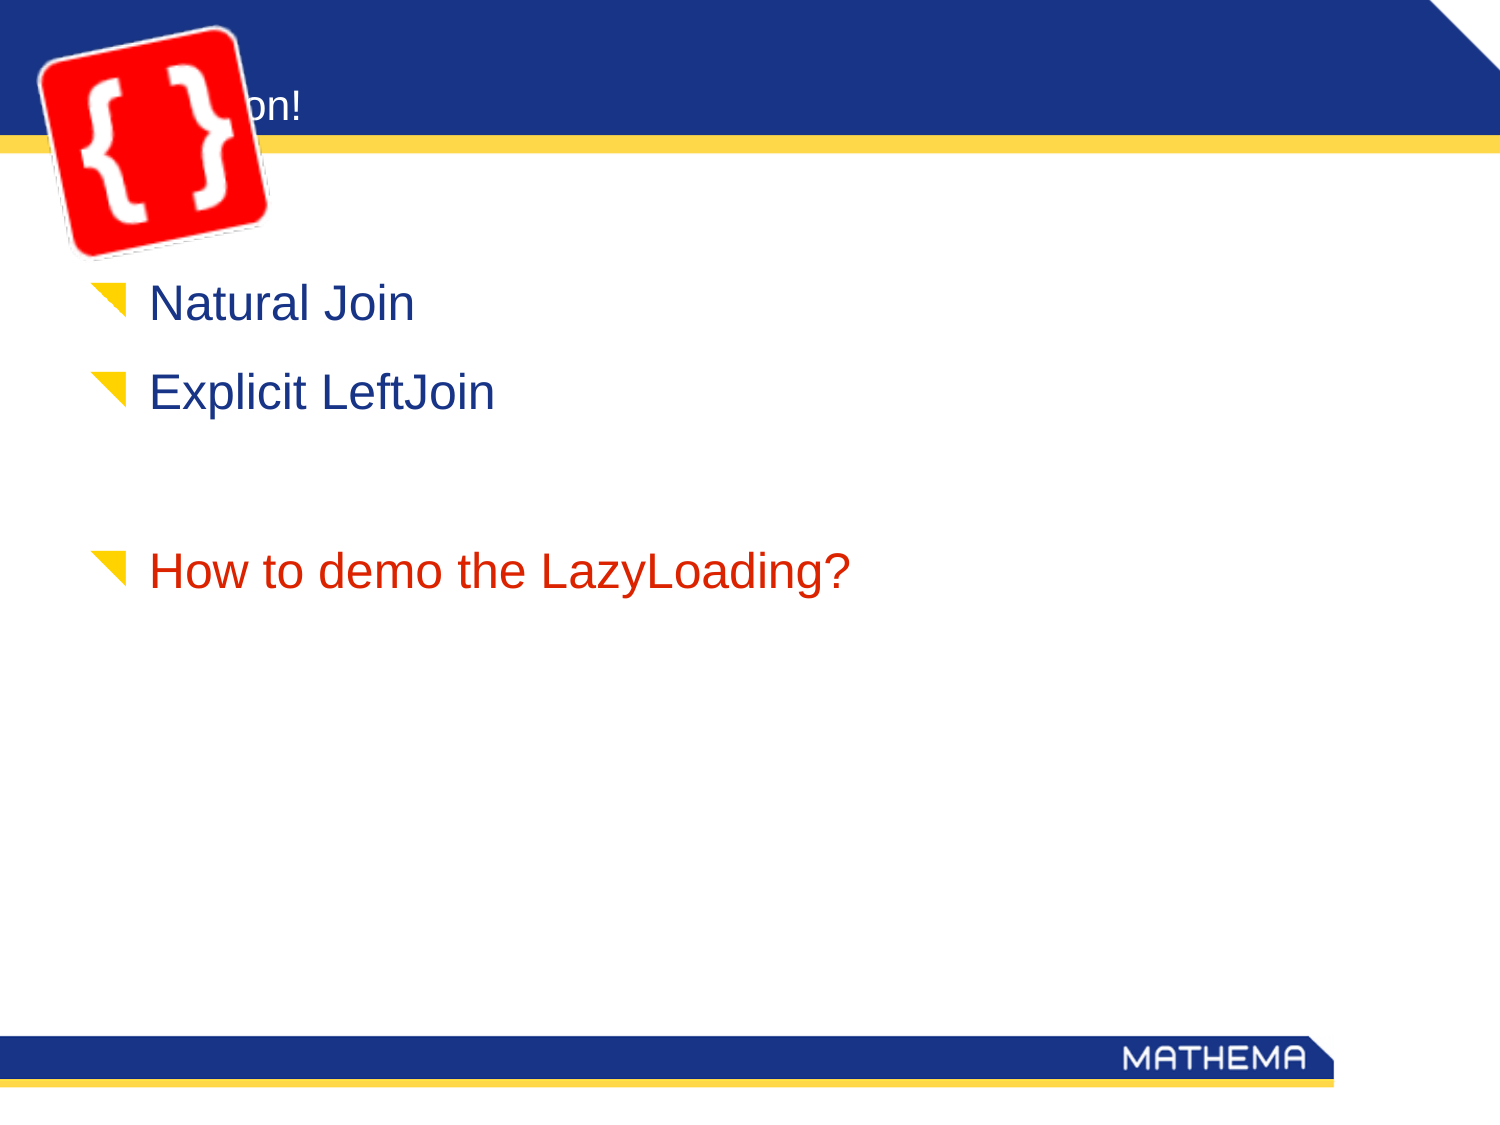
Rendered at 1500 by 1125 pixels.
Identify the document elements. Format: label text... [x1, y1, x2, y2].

title Hands-on! [75, 9, 1426, 198]
list Natural Join Explicit LeftJoin How to demo the LazyLoading? [75, 262, 1426, 1006]
picture [0, 0, 1500, 1125]
